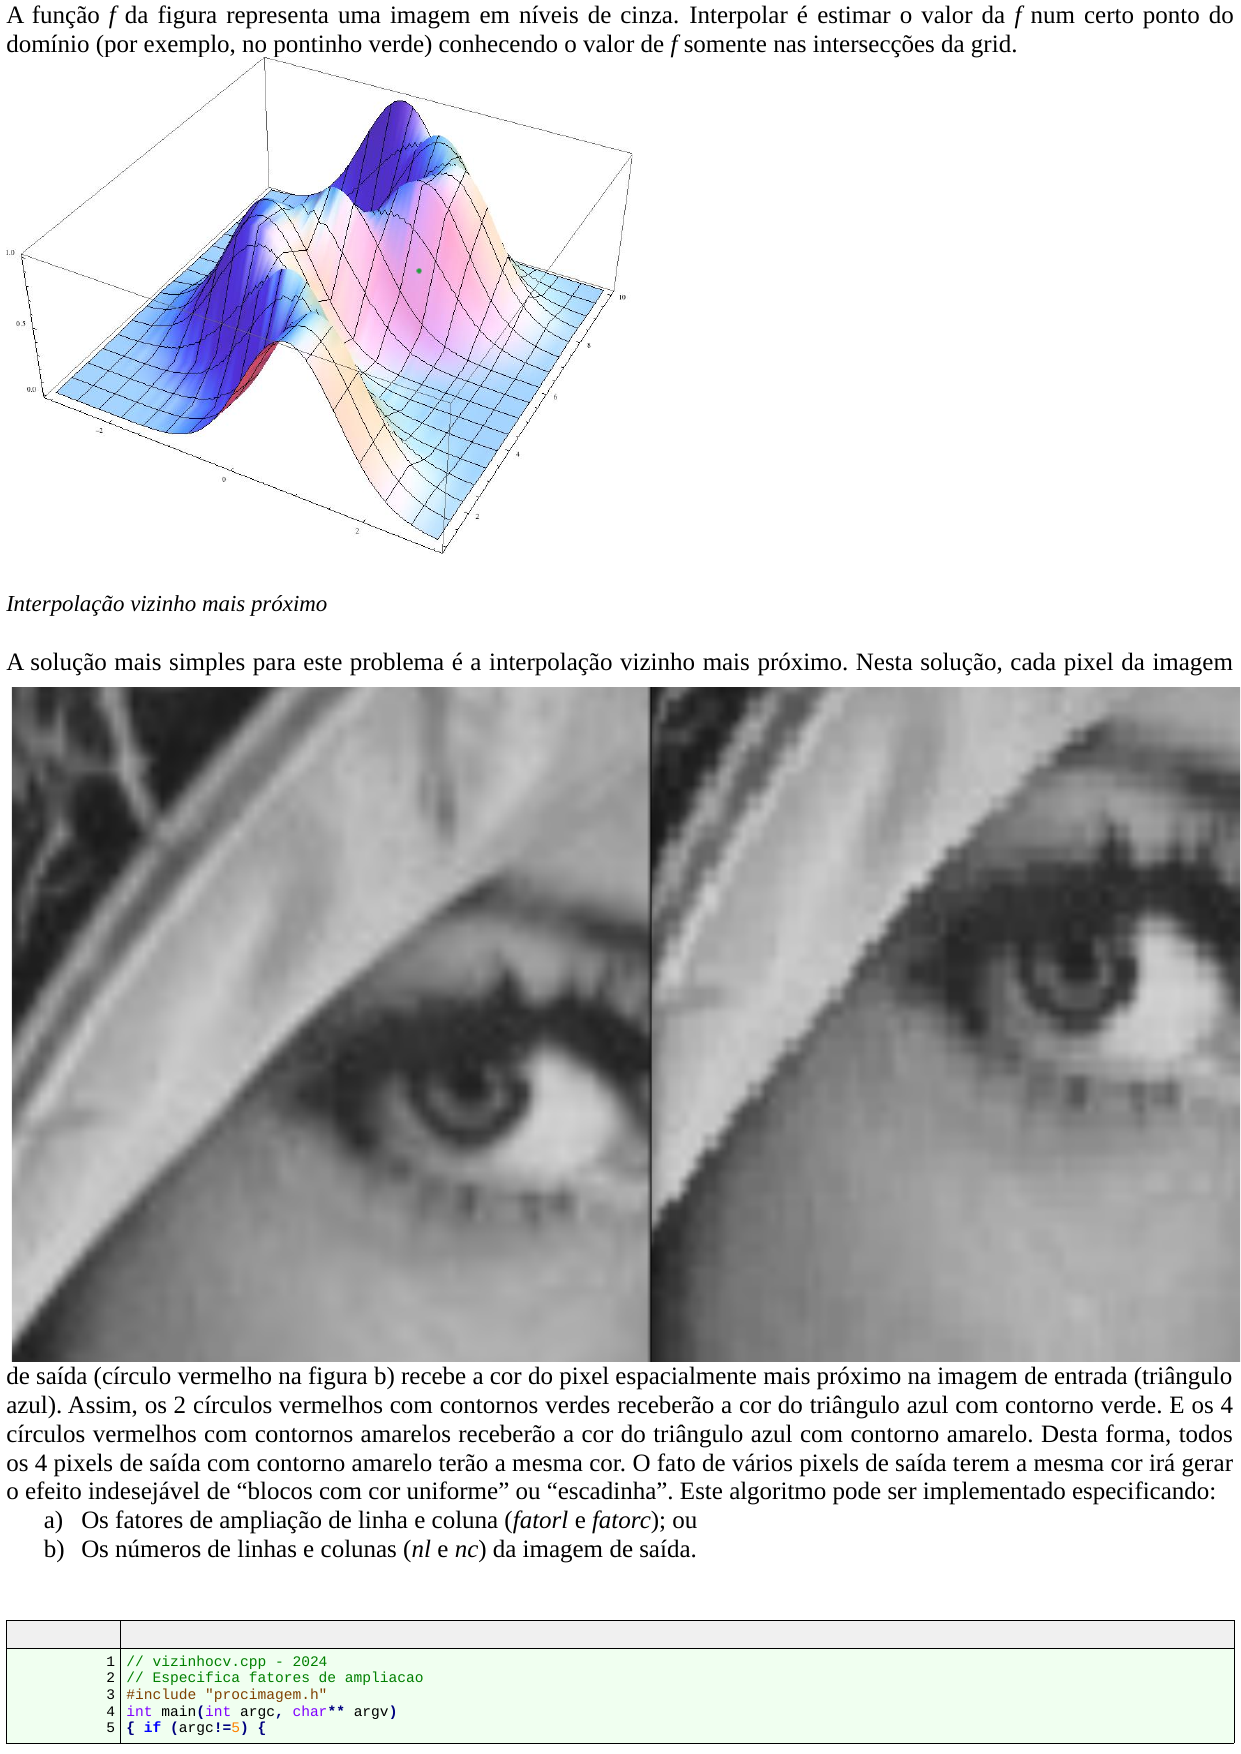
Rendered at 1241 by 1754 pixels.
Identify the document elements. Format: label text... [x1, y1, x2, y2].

table_cell // vizinhocv.cpp - 2024 // Especifica fatores de ampliacao #include "procimagem.h" int main(int argc, char** argv) { if (argc!=5) { [121, 1649, 1234, 1743]
picture [6, 57, 633, 554]
text A solução mais simples para este problema é a interpolação vizinho mais próximo. Nesta solução, cada pixel da imagem de saída (círculo vermelho na figura b) recebe a cor do pixel espacialmente mais próximo na imagem de entrada (triângulo azul). Assim, os 2 círculos vermelhos com contornos verdes receberão a cor do triângulo azul com contorno verde. E os 4 círculos vermelhos com contornos amarelos receberão a cor do triângulo azul com contorno amarelo. Desta forma, todos os 4 pixels de saída com contorno amarelo terão a mesma cor. O fato de vários pixels de saída terem a mesma cor irá gerar o efeito indesejável de “blocos com cor uniforme” ou “escadinha”. Este algoritmo pode ser implementado especificando: [6, 647, 1234, 1505]
table_header [7, 1621, 120, 1648]
subtitle Interpolação vizinho mais próximo [6, 590, 1234, 617]
text A função f da figura representa uma imagem em níveis de cinza. Interpolar é estimar o valor da f num certo ponto do domínio (por exemplo, no pontinho verde) conhecendo o valor de f somente nas intersecções da grid. [6, 0, 1234, 57]
table_header [121, 1621, 1234, 1648]
table_cell 1 2 3 4 5 [7, 1649, 120, 1743]
list Os fatores de ampliação de linha e coluna (fatorl e fatorc); ou [43, 1505, 1234, 1534]
picture [11, 687, 1241, 1362]
list Os números de linhas e colunas (nl e nc) da imagem de saída. [43, 1534, 1234, 1563]
